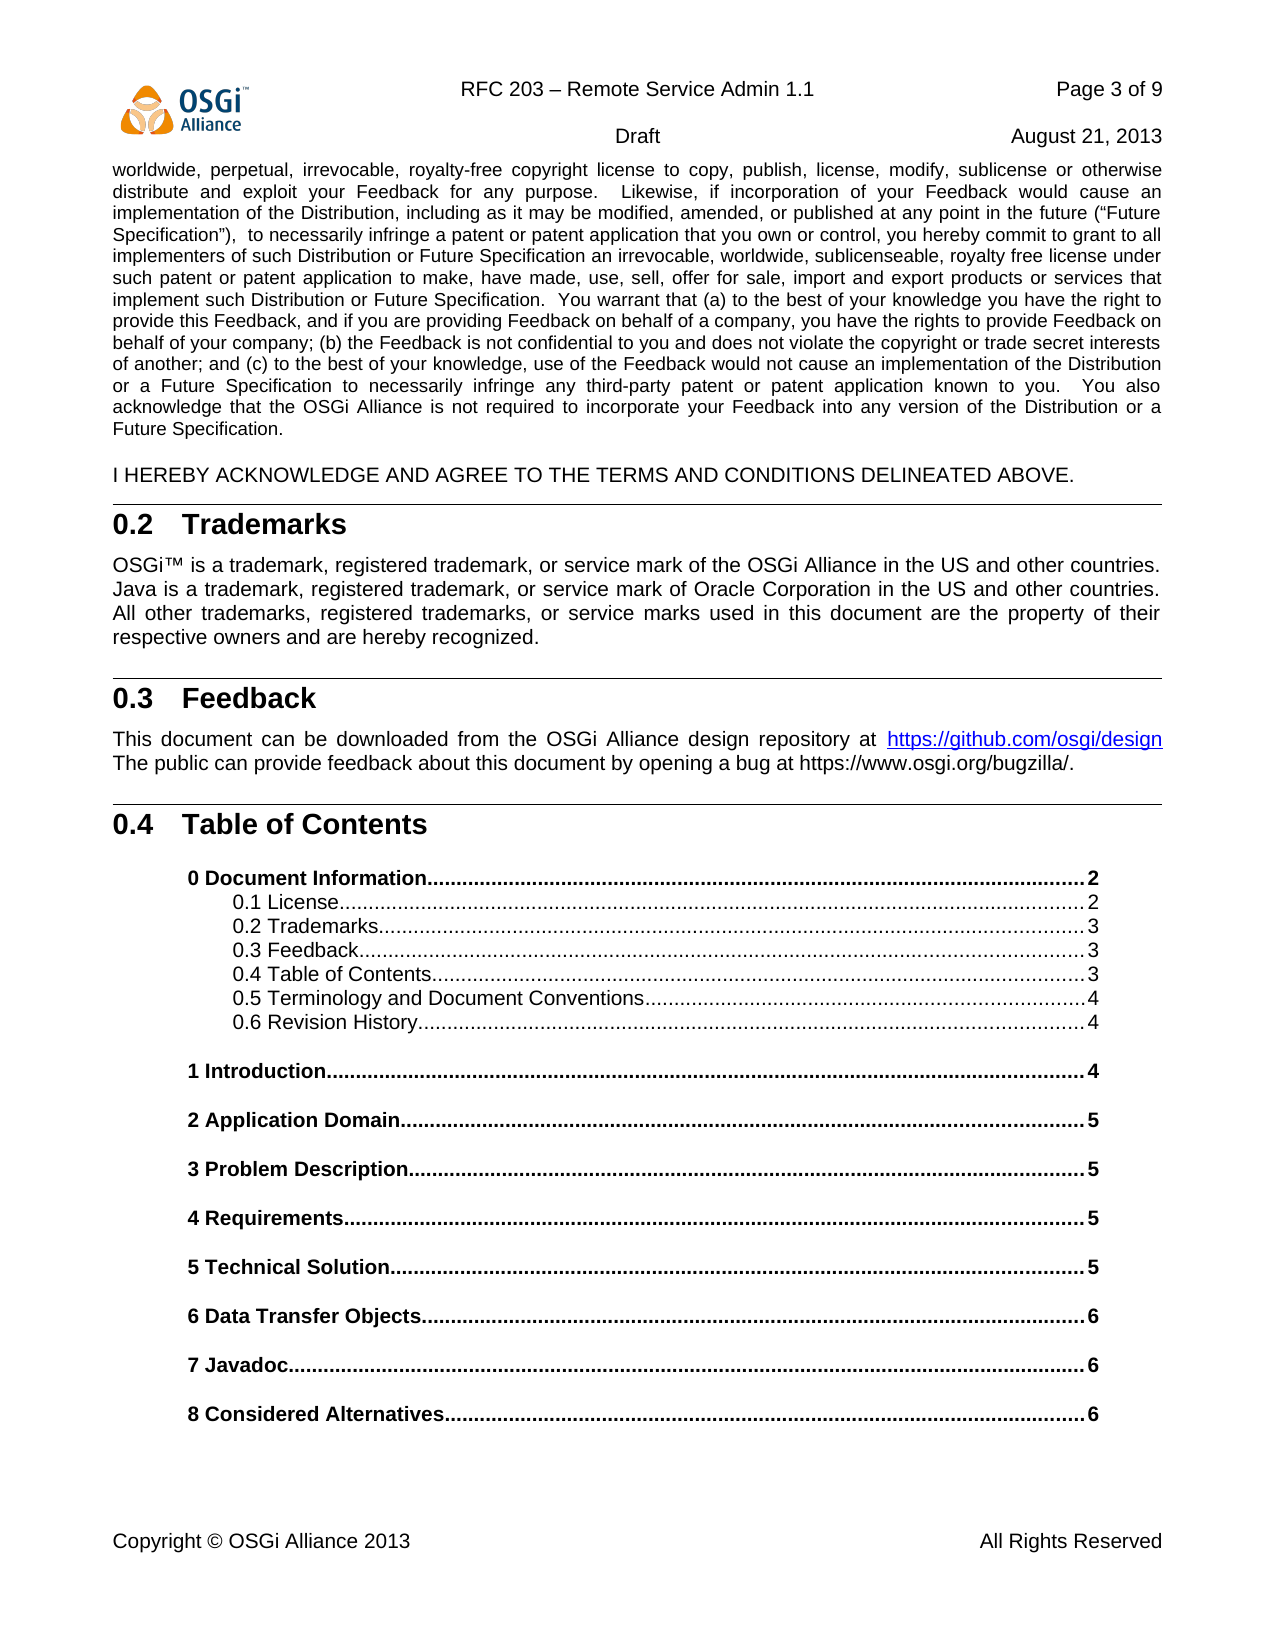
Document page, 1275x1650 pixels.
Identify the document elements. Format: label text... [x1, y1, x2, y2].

text 1 Introduction 4 [187, 1059, 1162, 1083]
text 0.6 Revision History 4 [232, 1010, 1162, 1034]
subtitle Table of Contents [112, 805, 1162, 841]
text OSGi™ is a trademark, registered trademark, or service mark of the OSGi Alliance in the US and other countries. Java is a trademark, registered trademark, or service mark of Oracle Corporation in the US and other countries. All other trademarks, registered trademarks, or service marks used in this document are the property of their respective owners and are hereby recognized. [112, 553, 1162, 649]
text 5 Technical Solution 5 [187, 1254, 1162, 1278]
text 8 Considered Alternatives 6 [187, 1401, 1162, 1425]
text 0.3 Feedback 3 [232, 938, 1162, 962]
text 0.4 Table of Contents 3 [232, 962, 1162, 986]
subtitle Trademarks [112, 505, 1162, 541]
text This document can be downloaded from the OSGi Alliance design repository at https://github.com/osgi/design The public can provide feedback about this document by opening a bug at https://www.osgi.org/bugzilla/. [112, 727, 1162, 775]
text 0.2 Trademarks 3 [232, 914, 1162, 938]
text I HEREBY ACKNOWLEDGE AND AGREE TO THE TERMS AND CONDITIONS DELINEATED ABOVE. [112, 463, 1162, 487]
text 0.1 License 2 [232, 890, 1162, 914]
text 3 Problem Description 5 [187, 1157, 1162, 1181]
text worldwide, perpetual, irrevocable, royalty-free copyright license to copy, publish, license, modify, sublicense or otherwise distribute and exploit your Feedback for any purpose. Likewise, if incorporation of your Feedback would cause an implementation of the Distribution, including as it may be modified, amended, or published at any point in the future (“Future Specification”), to necessarily infringe a patent or patent application that you own or control, you hereby commit to grant to all implementers of such Distribution or Future Specification an irrevocable, worldwide, sublicenseable, royalty free license under such patent or patent application to make, have made, use, sell, offer for sale, import and export products or services that implement such Distribution or Future Specification. You warrant that (a) to the best of your knowledge you have the right to provide this Feedback, and if you are providing Feedback on behalf of a company, you have the rights to provide Feedback on behalf of your company; (b) the Feedback is not confidential to you and does not violate the copyright or trade secret interests of another; and (c) to the best of your knowledge, use of the Feedback would not cause an implementation of the Distribution or a Future Specification to necessarily infringe any third-party patent or patent application known to you. You also acknowledge that the OSGi Alliance is not required to incorporate your Feedback into any version of the Distribution or a Future Specification. [112, 159, 1162, 439]
picture [113, 78, 257, 142]
text 7 Javadoc 6 [187, 1352, 1162, 1376]
subtitle Feedback [112, 679, 1162, 715]
text 2 Application Domain 5 [187, 1108, 1162, 1132]
text 6 Data Transfer Objects 6 [187, 1303, 1162, 1327]
text 4 Requirements 5 [187, 1206, 1162, 1229]
text 0.5 Terminology and Document Conventions 4 [232, 986, 1162, 1010]
text 0 Document Information 2 [187, 866, 1162, 890]
